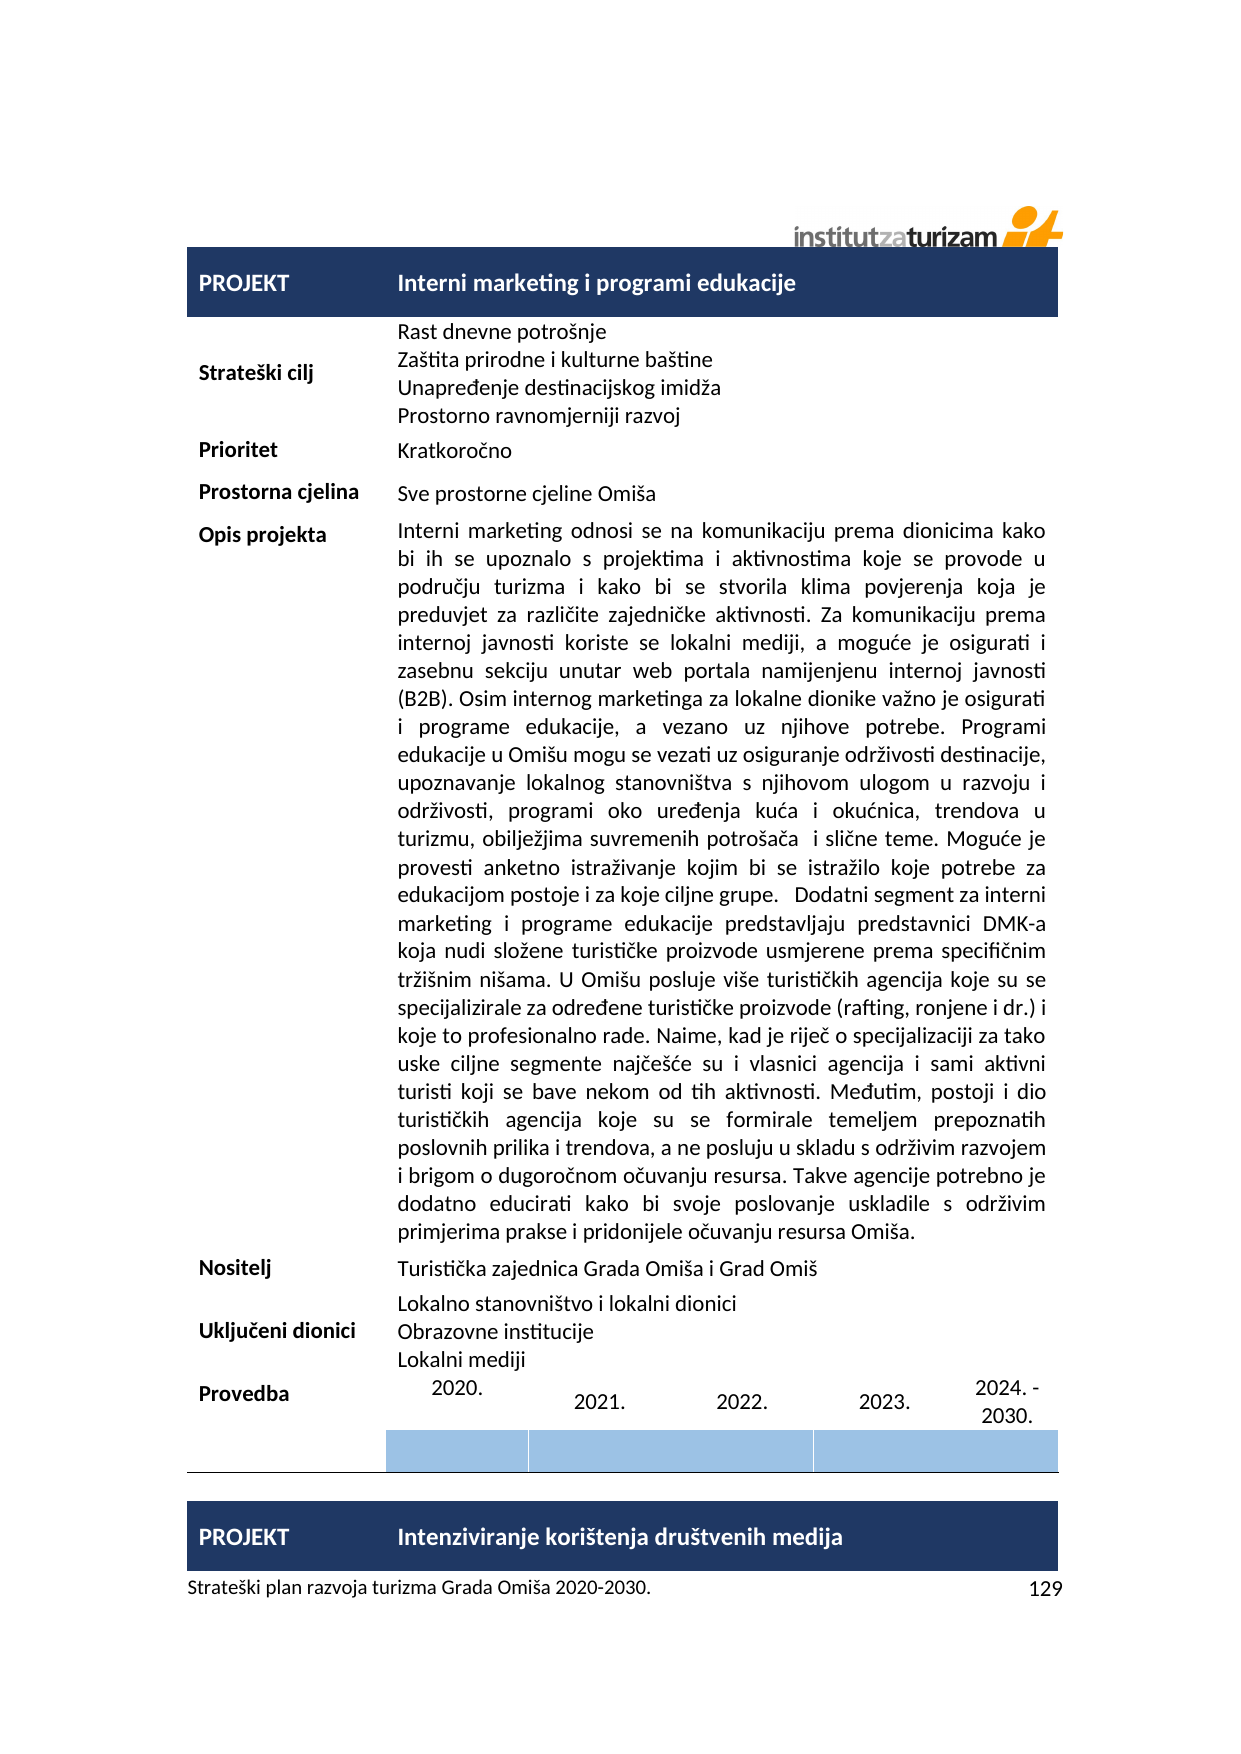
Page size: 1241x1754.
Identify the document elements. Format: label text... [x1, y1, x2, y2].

table_cell Nositelj [187, 1247, 386, 1289]
table_cell Rast dnevne potrošnje Zaštita prirodne i kulturne baštine Unapređenje destinacijskog imidža Prostorno ravnomjerniji razvoj [386, 318, 1058, 429]
table_cell 2020. [386, 1374, 528, 1429]
table_cell [671, 1430, 813, 1472]
table_cell [956, 1430, 1058, 1472]
table_cell Prioritet [187, 430, 386, 472]
table_cell Lokalno stanovništvo i lokalni dionici Obrazovne institucije Lokalni mediji [386, 1289, 1058, 1373]
table_cell 2023. [814, 1374, 956, 1429]
table_cell [386, 1430, 528, 1472]
table_cell 2024. - 2030. [956, 1374, 1058, 1429]
table_cell 2022. [671, 1374, 813, 1429]
table_cell Uključeni dionici [187, 1289, 386, 1373]
table_header PROJEKT [187, 247, 386, 317]
table_cell Strateški cilj [187, 318, 386, 429]
table_header PROJEKT [187, 1501, 386, 1571]
table_cell Opis projekta [187, 514, 386, 1247]
table_cell [529, 1430, 671, 1472]
table_cell Kratkoročno [386, 430, 1058, 472]
table_cell PROJEKT [187, 1430, 386, 1472]
table_cell Sve prostorne cjeline Omiša [386, 472, 1058, 514]
table_cell [814, 1430, 956, 1472]
table_cell Provedba [187, 1374, 386, 1429]
table_header Intenziviranje korištenja društvenih medija [386, 1501, 1058, 1571]
table_cell Turistička zajednica Grada Omiša i Grad Omiš [386, 1247, 1058, 1289]
table_cell Prostorna cjelina [187, 472, 386, 514]
table_cell 2021. [529, 1374, 671, 1429]
table_cell Interni marketing odnosi se na komunikaciju prema dionicima kako bi ih se upoznalo s projektima i aktivnostima koje se provode u području turizma i kako bi se stvorila klima povjerenja koja je preduvjet za različite zajedničke aktivnosti. Za komunikaciju prema internoj javnosti koriste se lokalni mediji, a moguće je osigurati i zasebnu sekciju unutar web portala namijenjenu internoj javnosti (B2B). Osim internog marketinga za lokalne dionike važno je osigurati i programe edukacije, a vezano uz njihove potrebe. Programi edukacije u Omišu mogu se vezati uz osiguranje održivosti destinacije, upoznavanje lokalnog stanovništva s njihovom ulogom u razvoju i održivosti, programi oko uređenja kuća i okućnica, trendova u turizmu, obilježjima suvremenih potrošača i slične teme. Moguće je provesti anketno istraživanje kojim bi se istražilo koje potrebe za edukacijom postoje i za koje ciljne grupe. Dodatni segment za interni marketing i programe edukacije predstavljaju predstavnici DMK-a koja nudi složene turističke proizvode usmjerene prema specifičnim tržišnim nišama. U Omišu posluje više turističkih agencija koje su se specijalizirale za određene turističke proizvode (rafting, ronjene i dr.) i koje to profesionalno rade. Naime, kad je riječ o specijalizaciji za tako uske ciljne segmente najčešće su i vlasnici agencija i sami aktivni turisti koji se bave nekom od tih aktivnosti. Međutim, postoji i dio turističkih agencija koje su se formirale temeljem prepoznatih poslovnih prilika i trendova, a ne posluju u skladu s održivim razvojem i brigom o dugoročnom očuvanju resursa. Takve agencije potrebno je dodatno educirati kako bi svoje poslovanje uskladile s održivim primjerima prakse i pridonijele očuvanju resursa Omiša. [386, 514, 1058, 1247]
table_header Interni marketing i programi edukacije [386, 247, 1058, 317]
